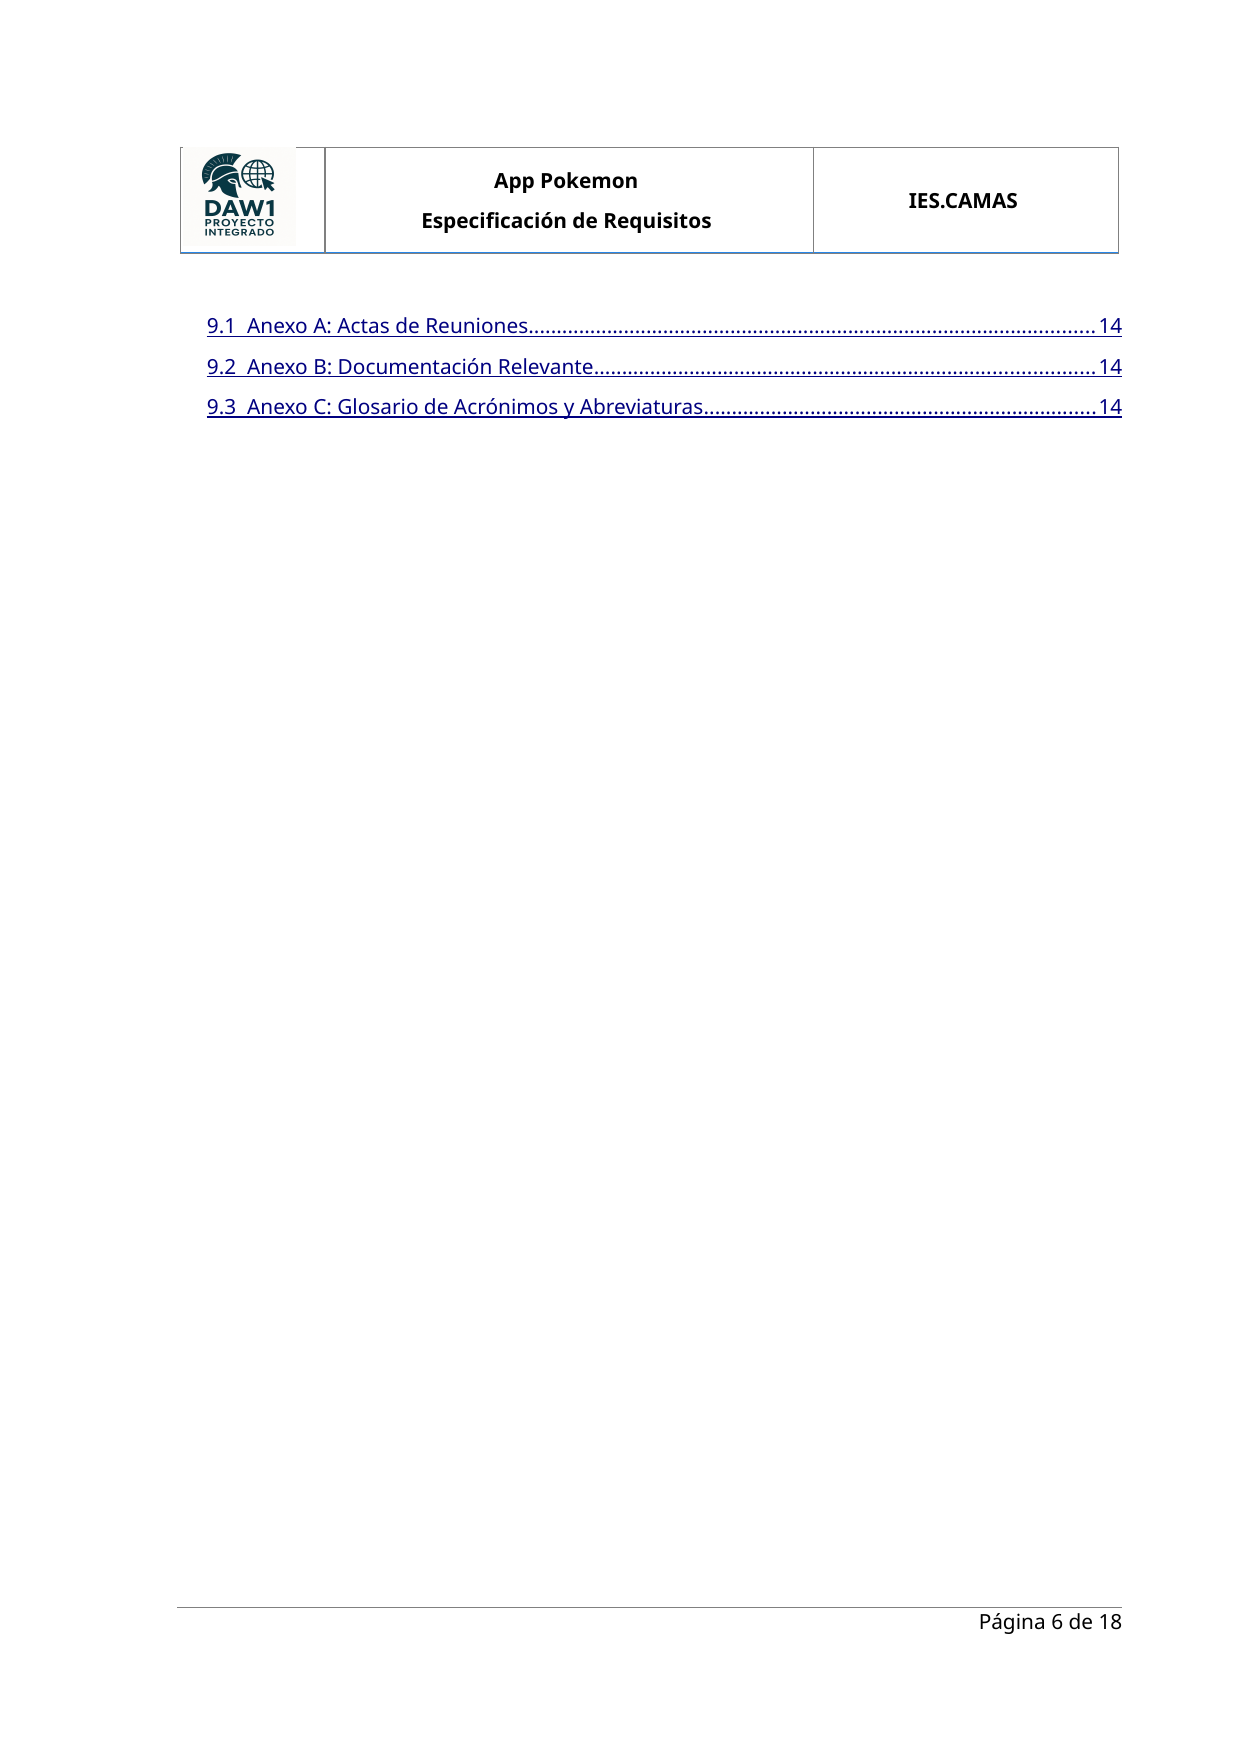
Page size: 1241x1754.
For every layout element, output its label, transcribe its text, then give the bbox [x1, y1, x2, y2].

picture [183, 147, 296, 246]
text 9.1 Anexo A: Actas de Reuniones 14 [207, 311, 1122, 336]
text 9.3 Anexo C: Glosario de Acrónimos y Abreviaturas 14 [207, 392, 1122, 416]
text 9.2 Anexo B: Documentación Relevante 14 [207, 352, 1122, 376]
